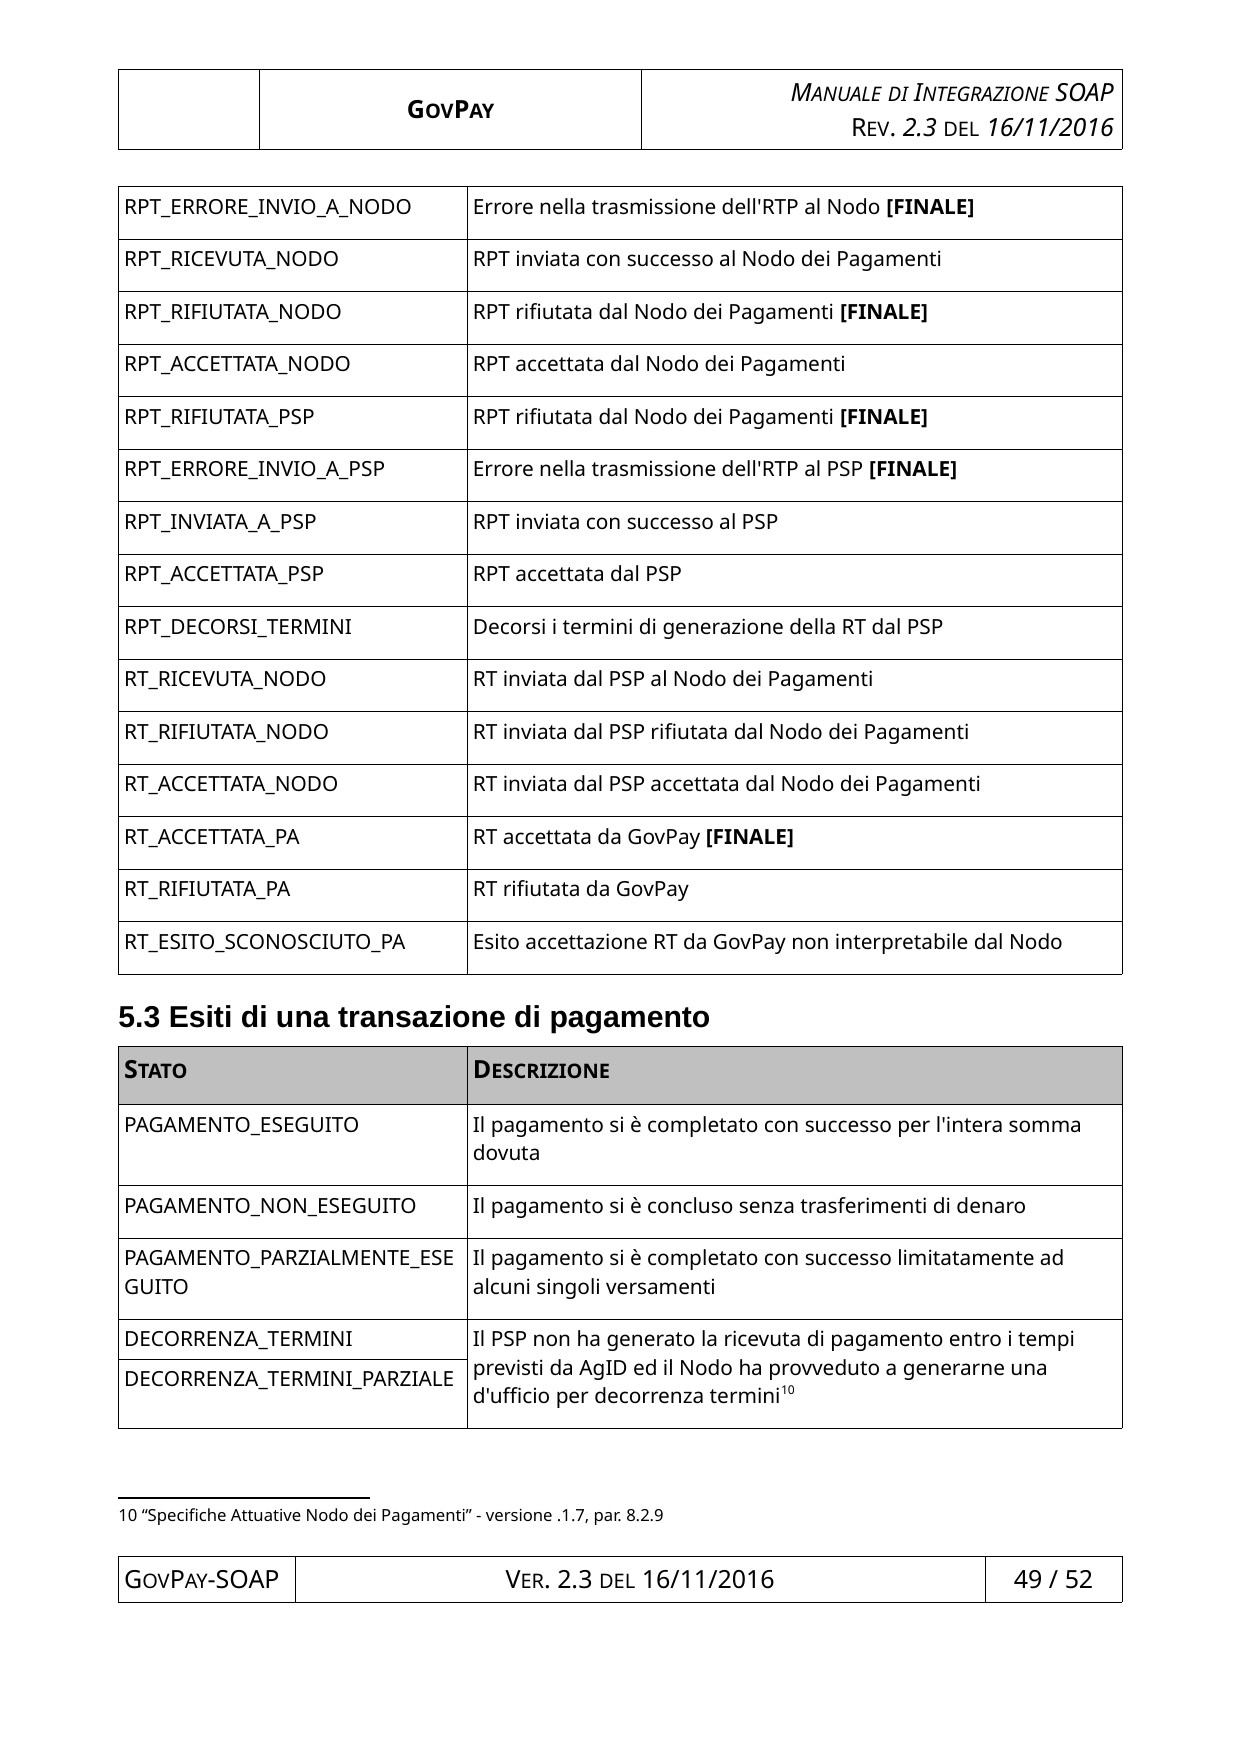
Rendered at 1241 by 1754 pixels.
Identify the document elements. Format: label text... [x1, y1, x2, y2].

table_cell RPT rifiutata dal Nodo dei Pagamenti [FINALE] [468, 292, 1122, 344]
table_header Stato [119, 1047, 467, 1104]
table_cell RT rifiutata da GovPay [468, 870, 1122, 921]
table_cell Errore nella trasmissione dell'RTP al PSP [FINALE] [468, 450, 1122, 501]
table_cell RPT rifiutata dal Nodo dei Pagamenti [FINALE] [468, 397, 1122, 449]
table_cell RT_ACCETTATA_PA [119, 817, 467, 869]
table_cell RPT_INVIATA_A_PSP [119, 502, 467, 554]
table_cell RT_RICEVUTA_NODO [119, 660, 467, 711]
table_cell PAGAMENTO_NON_ESEGUITO [119, 1186, 467, 1238]
table_cell RPT inviata con successo al PSP [468, 502, 1122, 554]
table_cell RPT_ACCETTATA_PSP [119, 555, 467, 606]
table_cell RPT accettata dal PSP [468, 555, 1122, 606]
table_cell RT accettata da GovPay [FINALE] [468, 817, 1122, 869]
table_cell RPT accettata dal Nodo dei Pagamenti [468, 345, 1122, 396]
table_cell RT_RIFIUTATA_NODO [119, 712, 467, 764]
table_cell RT_ACCETTATA_NODO [119, 765, 467, 816]
table_cell Il PSP non ha generato la ricevuta di pagamento entro i tempi previsti da AgID ed il Nodo ha provveduto a generarne una d'ufficio per decorrenza termini [468, 1320, 1122, 1428]
table_cell PAGAMENTO_ESEGUITO [119, 1105, 467, 1185]
table_cell RT inviata dal PSP rifiutata dal Nodo dei Pagamenti [468, 712, 1122, 764]
table_cell Decorsi i termini di generazione della RT dal PSP [468, 607, 1122, 659]
table_cell RT inviata dal PSP accettata dal Nodo dei Pagamenti [468, 765, 1122, 816]
table_cell RPT_ERRORE_INVIO_A_PSP [119, 450, 467, 501]
table_header Descrizione [468, 1047, 1122, 1104]
subtitle Esiti di una transazione di pagamento [118, 999, 1122, 1034]
table_cell DECORRENZA_TERMINI_PARZIALE [119, 1360, 467, 1428]
table_cell RPT_DECORSI_TERMINI [119, 607, 467, 659]
table_cell RT inviata dal PSP al Nodo dei Pagamenti [468, 660, 1122, 711]
table_cell Esito accettazione RT da GovPay non interpretabile dal Nodo [468, 922, 1122, 974]
table_cell RPT_RIFIUTATA_NODO [119, 292, 467, 344]
table_cell RPT_ERRORE_INVIO_A_NODO [119, 187, 467, 239]
table_cell RT_RIFIUTATA_PA [119, 870, 467, 921]
table_cell RPT_ACCETTATA_NODO [119, 345, 467, 396]
table_cell Il pagamento si è completato con successo limitatamente ad alcuni singoli versamenti [468, 1239, 1122, 1319]
table_cell RT_ESITO_SCONOSCIUTO_PA [119, 922, 467, 974]
table_cell RPT inviata con successo al Nodo dei Pagamenti [468, 240, 1122, 291]
table_cell DECORRENZA_TERMINI [119, 1320, 467, 1359]
table_cell Errore nella trasmissione dell'RTP al Nodo [FINALE] [468, 187, 1122, 239]
table_cell PAGAMENTO_PARZIALMENTE_ESEGUITO [119, 1239, 467, 1319]
table_cell RPT_RICEVUTA_NODO [119, 240, 467, 291]
table_cell RPT_RIFIUTATA_PSP [119, 397, 467, 449]
table_cell Il pagamento si è completato con successo per l'intera somma dovuta [468, 1105, 1122, 1185]
table_cell Il pagamento si è concluso senza trasferimenti di denaro [468, 1186, 1122, 1238]
